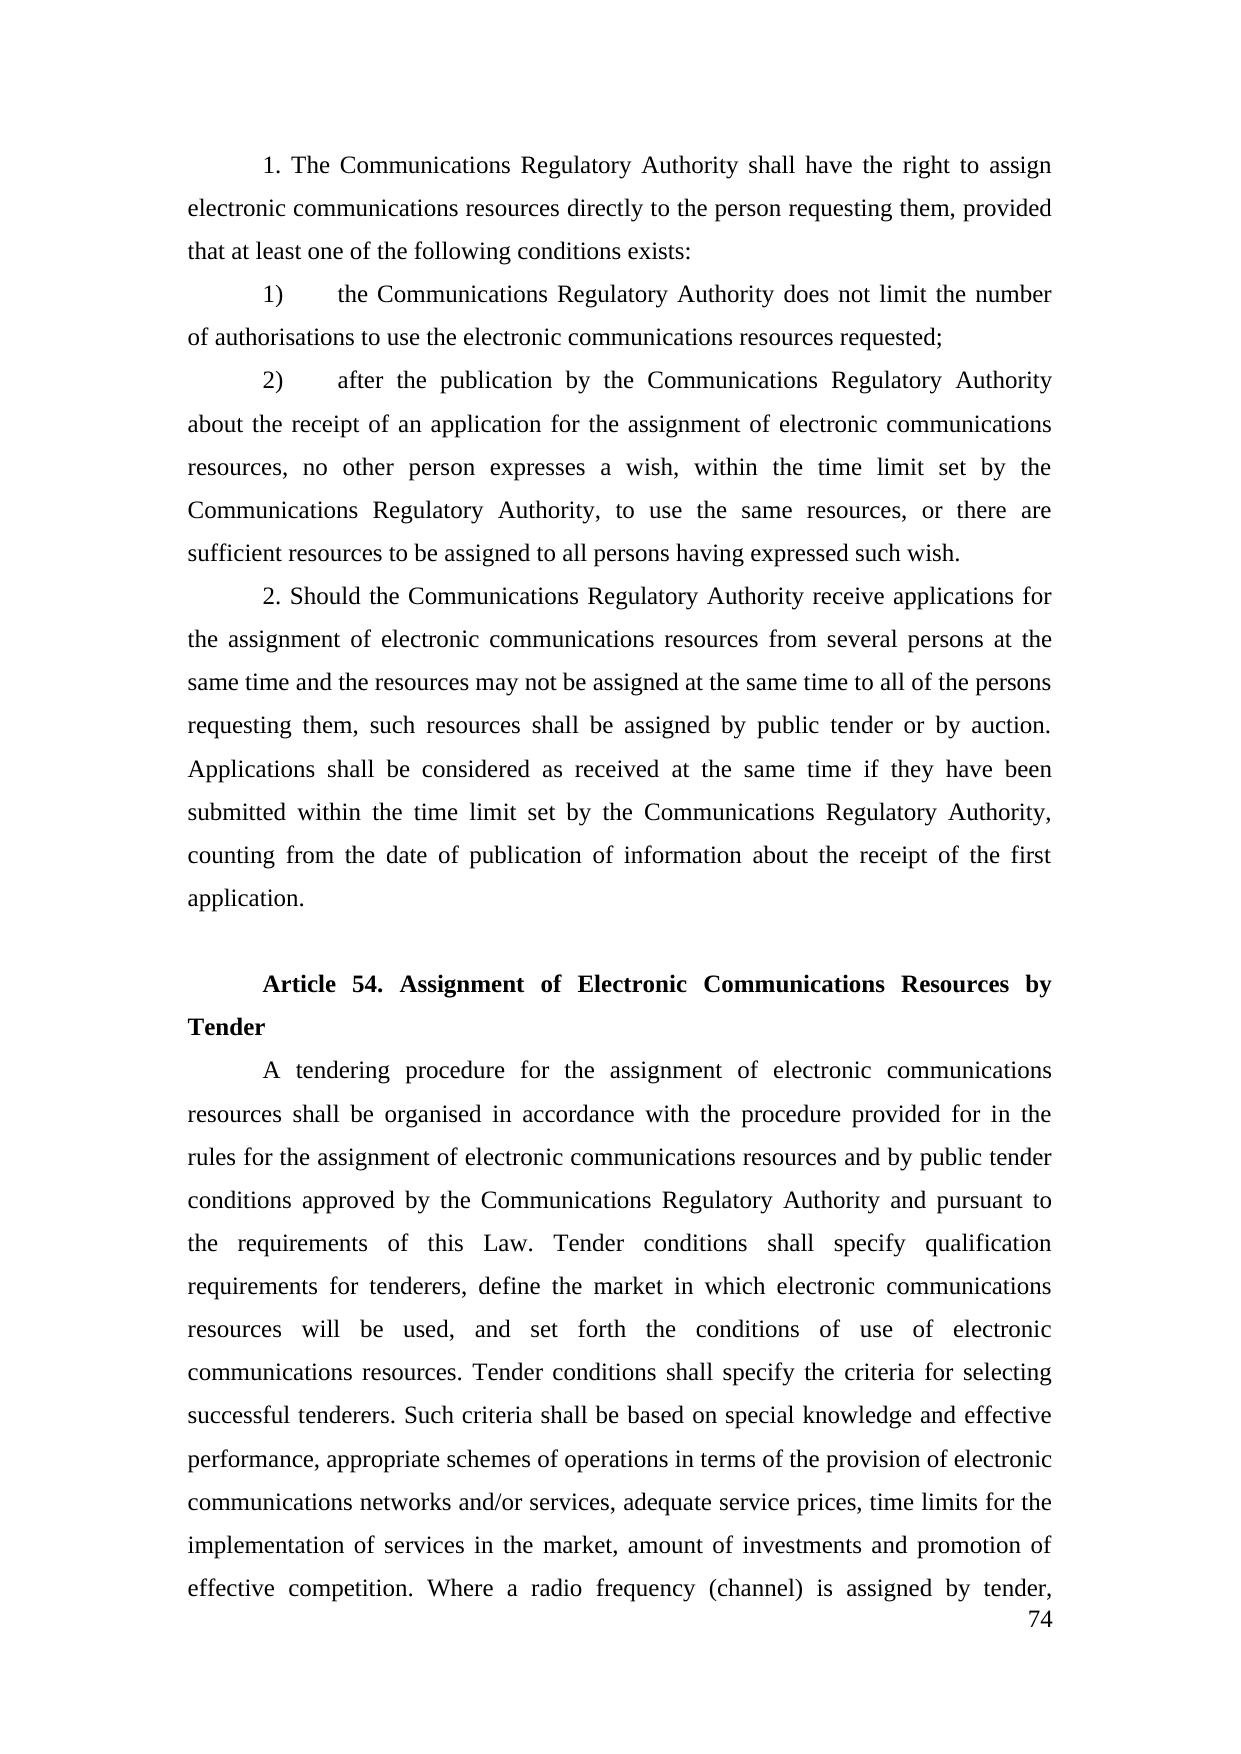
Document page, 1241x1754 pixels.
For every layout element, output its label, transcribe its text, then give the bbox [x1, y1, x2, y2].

text 1. The Communications Regulatory Authority shall have the right to assign electronic communications resources directly to the person requesting them, provided that at least one of the following conditions exists: [187, 150, 1053, 265]
text Article 54. Assignment of Electronic Communications Resources by Tender [187, 969, 1053, 1041]
text 2) after the publication by the Communications Regulatory Authority about the receipt of an application for the assignment of electronic communications resources, no other person expresses a wish, within the time limit set by the Communications Regulatory Authority, to use the same resources, or there are sufficient resources to be assigned to all persons having expressed such wish. [187, 366, 1053, 567]
text 1) the Communications Regulatory Authority does not limit the number of authorisations to use the electronic communications resources requested; [187, 279, 1053, 351]
text 2. Should the Communications Regulatory Authority receive applications for the assignment of electronic communications resources from several persons at the same time and the resources may not be assigned at the same time to all of the persons requesting them, such resources shall be assigned by public tender or by auction. Applications shall be considered as received at the same time if they have been submitted within the time limit set by the Communications Regulatory Authority, counting from the date of publication of information about the receipt of the first application. [187, 581, 1053, 912]
text A tendering procedure for the assignment of electronic communications resources shall be organised in accordance with the procedure provided for in the rules for the assignment of electronic communications resources and by public tender conditions approved by the Communications Regulatory Authority and pursuant to the requirements of this Law. Tender conditions shall specify qualification requirements for tenderers, define the market in which electronic communications resources will be used, and set forth the conditions of use of electronic communications resources. Tender conditions shall specify the criteria for selecting successful tenderers. Such criteria shall be based on special knowledge and effective performance, appropriate schemes of operations in terms of the provision of electronic communications networks and/or services, adequate service prices, time limits for the implementation of services in the market, amount of investments and promotion of effective competition. Where a radio frequency (channel) is assigned by tender, [187, 1056, 1053, 1602]
